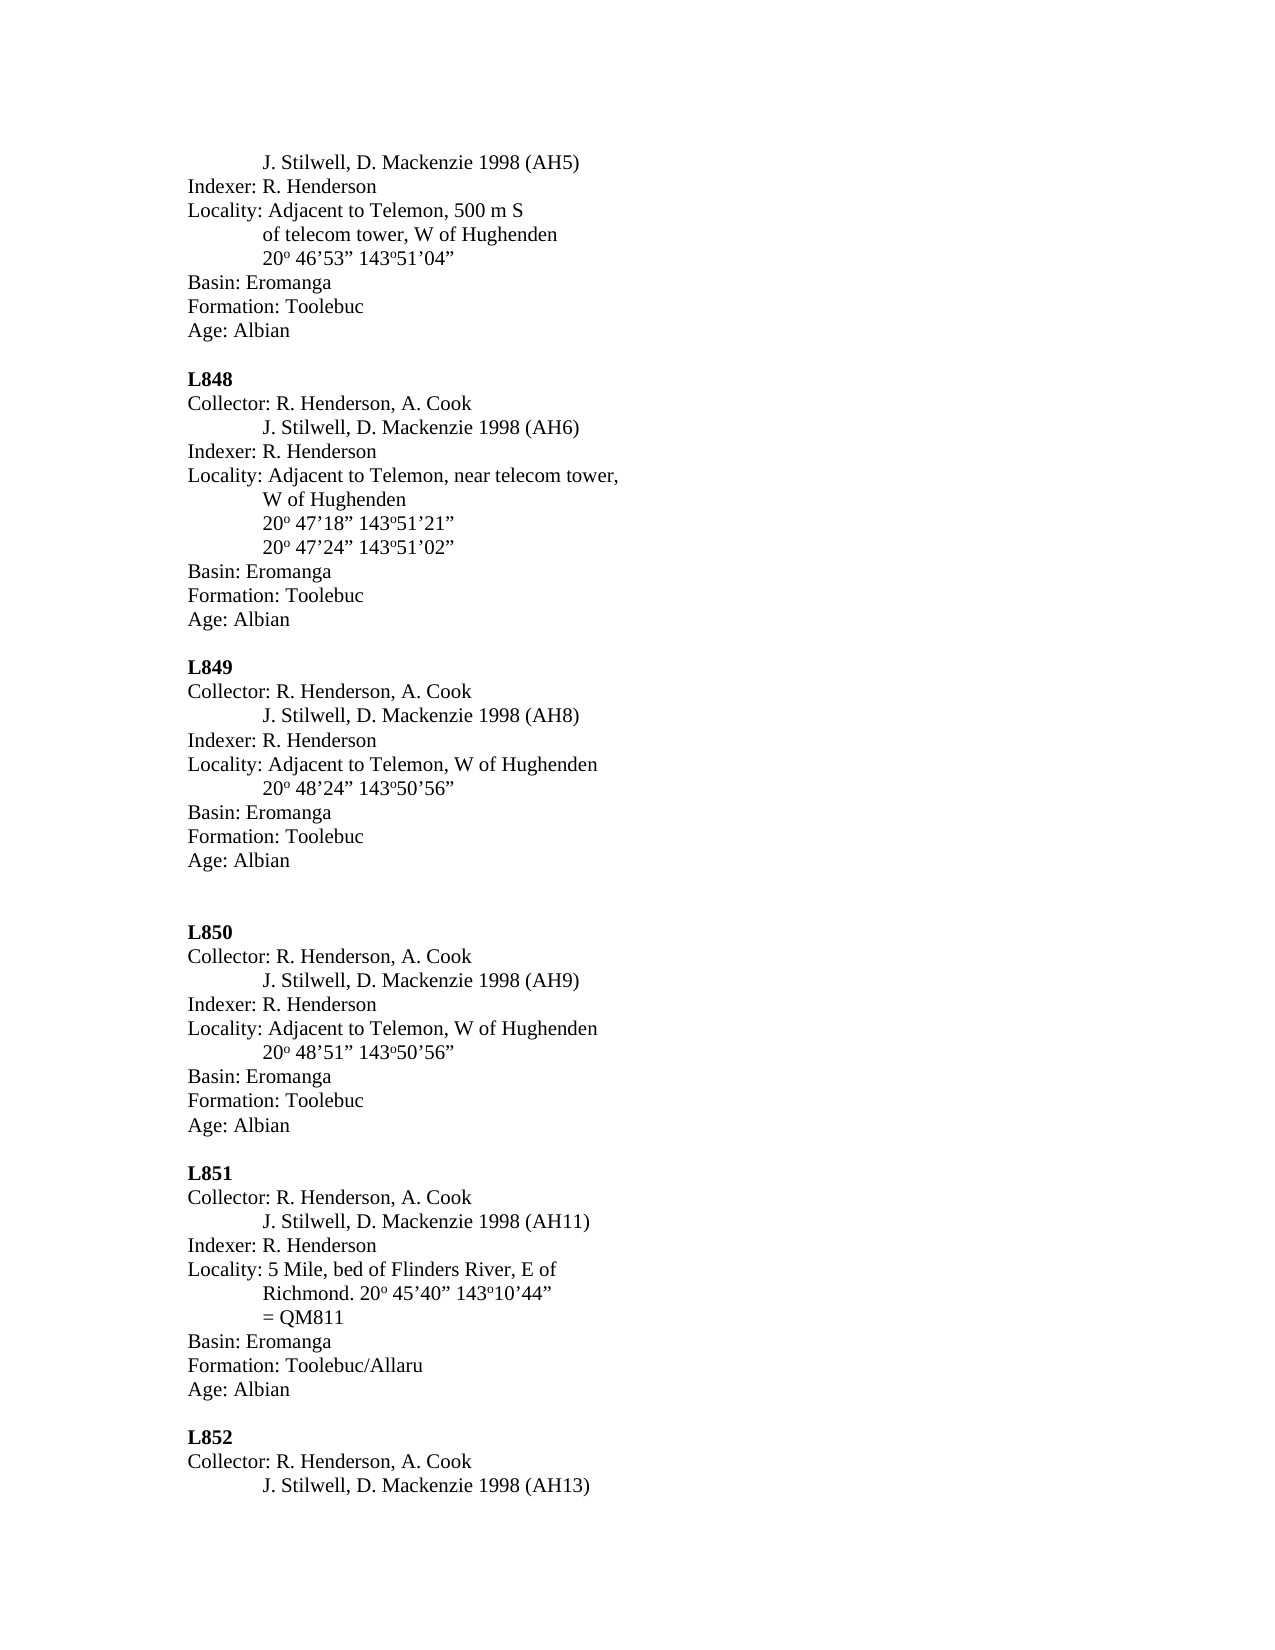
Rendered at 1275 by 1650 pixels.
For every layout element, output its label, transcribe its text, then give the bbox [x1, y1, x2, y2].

text L850 [187, 920, 1087, 944]
text L852 [187, 1425, 1087, 1449]
text Indexer: R. Henderson [187, 992, 1087, 1016]
text L851 [187, 1161, 1087, 1185]
text Basin: Eromanga [187, 1064, 1087, 1088]
text Formation: Toolebuc [187, 824, 1087, 848]
text = QM811 [187, 1305, 1087, 1329]
text Collector: R. Henderson, A. Cook [187, 1449, 1087, 1473]
text Formation: Toolebuc [187, 1088, 1087, 1112]
text 20o 47’18” 143o51’21” [187, 511, 1087, 535]
text Collector: R. Henderson, A. Cook [187, 1185, 1087, 1209]
text Indexer: R. Henderson [187, 727, 1087, 752]
text J. Stilwell, D. Mackenzie 1998 (AH9) [187, 968, 1087, 992]
text Locality: Adjacent to Telemon, 500 m S [187, 198, 1087, 222]
text Age: Albian [187, 1112, 1087, 1137]
text Indexer: R. Henderson [187, 1233, 1087, 1257]
text Formation: Toolebuc [187, 294, 1087, 318]
text Age: Albian [187, 848, 1087, 872]
text Indexer: R. Henderson [187, 174, 1087, 198]
text J. Stilwell, D. Mackenzie 1998 (AH11) [187, 1209, 1087, 1233]
text of telecom tower, W of Hughenden [187, 222, 1087, 246]
text Locality: Adjacent to Telemon, near telecom tower, [187, 463, 1087, 487]
text Formation: Toolebuc [187, 583, 1087, 607]
text 20o 48’51” 143o50’56” [187, 1040, 1087, 1064]
text Locality: Adjacent to Telemon, W of Hughenden [187, 1016, 1087, 1040]
text 20o 46’53” 143o51’04” [187, 246, 1087, 270]
text Collector: R. Henderson, A. Cook [187, 944, 1087, 968]
text J. Stilwell, D. Mackenzie 1998 (AH13) [187, 1473, 1087, 1497]
text Age: Albian [187, 318, 1087, 342]
text 20o 48’24” 143o50’56” [187, 776, 1087, 800]
text L848 [187, 367, 1087, 391]
text Locality: 5 Mile, bed of Flinders River, E of [187, 1257, 1087, 1281]
text L849 [187, 655, 1087, 679]
text J. Stilwell, D. Mackenzie 1998 (AH5) [187, 150, 1087, 174]
text 20o 47’24” 143o51’02” [187, 535, 1087, 559]
text Locality: Adjacent to Telemon, W of Hughenden [187, 752, 1087, 776]
text J. Stilwell, D. Mackenzie 1998 (AH8) [187, 703, 1087, 727]
text W of Hughenden [187, 487, 1087, 511]
text Richmond. 20o 45’40” 143o10’44” [187, 1281, 1087, 1305]
text Age: Albian [187, 607, 1087, 631]
text Age: Albian [187, 1377, 1087, 1401]
text Collector: R. Henderson, A. Cook [187, 391, 1087, 415]
text Basin: Eromanga [187, 270, 1087, 294]
text Indexer: R. Henderson [187, 439, 1087, 463]
text Basin: Eromanga [187, 559, 1087, 583]
text Collector: R. Henderson, A. Cook [187, 679, 1087, 703]
text Basin: Eromanga [187, 1329, 1087, 1353]
text Basin: Eromanga [187, 800, 1087, 824]
text J. Stilwell, D. Mackenzie 1998 (AH6) [187, 415, 1087, 439]
text Formation: Toolebuc/Allaru [187, 1353, 1087, 1377]
